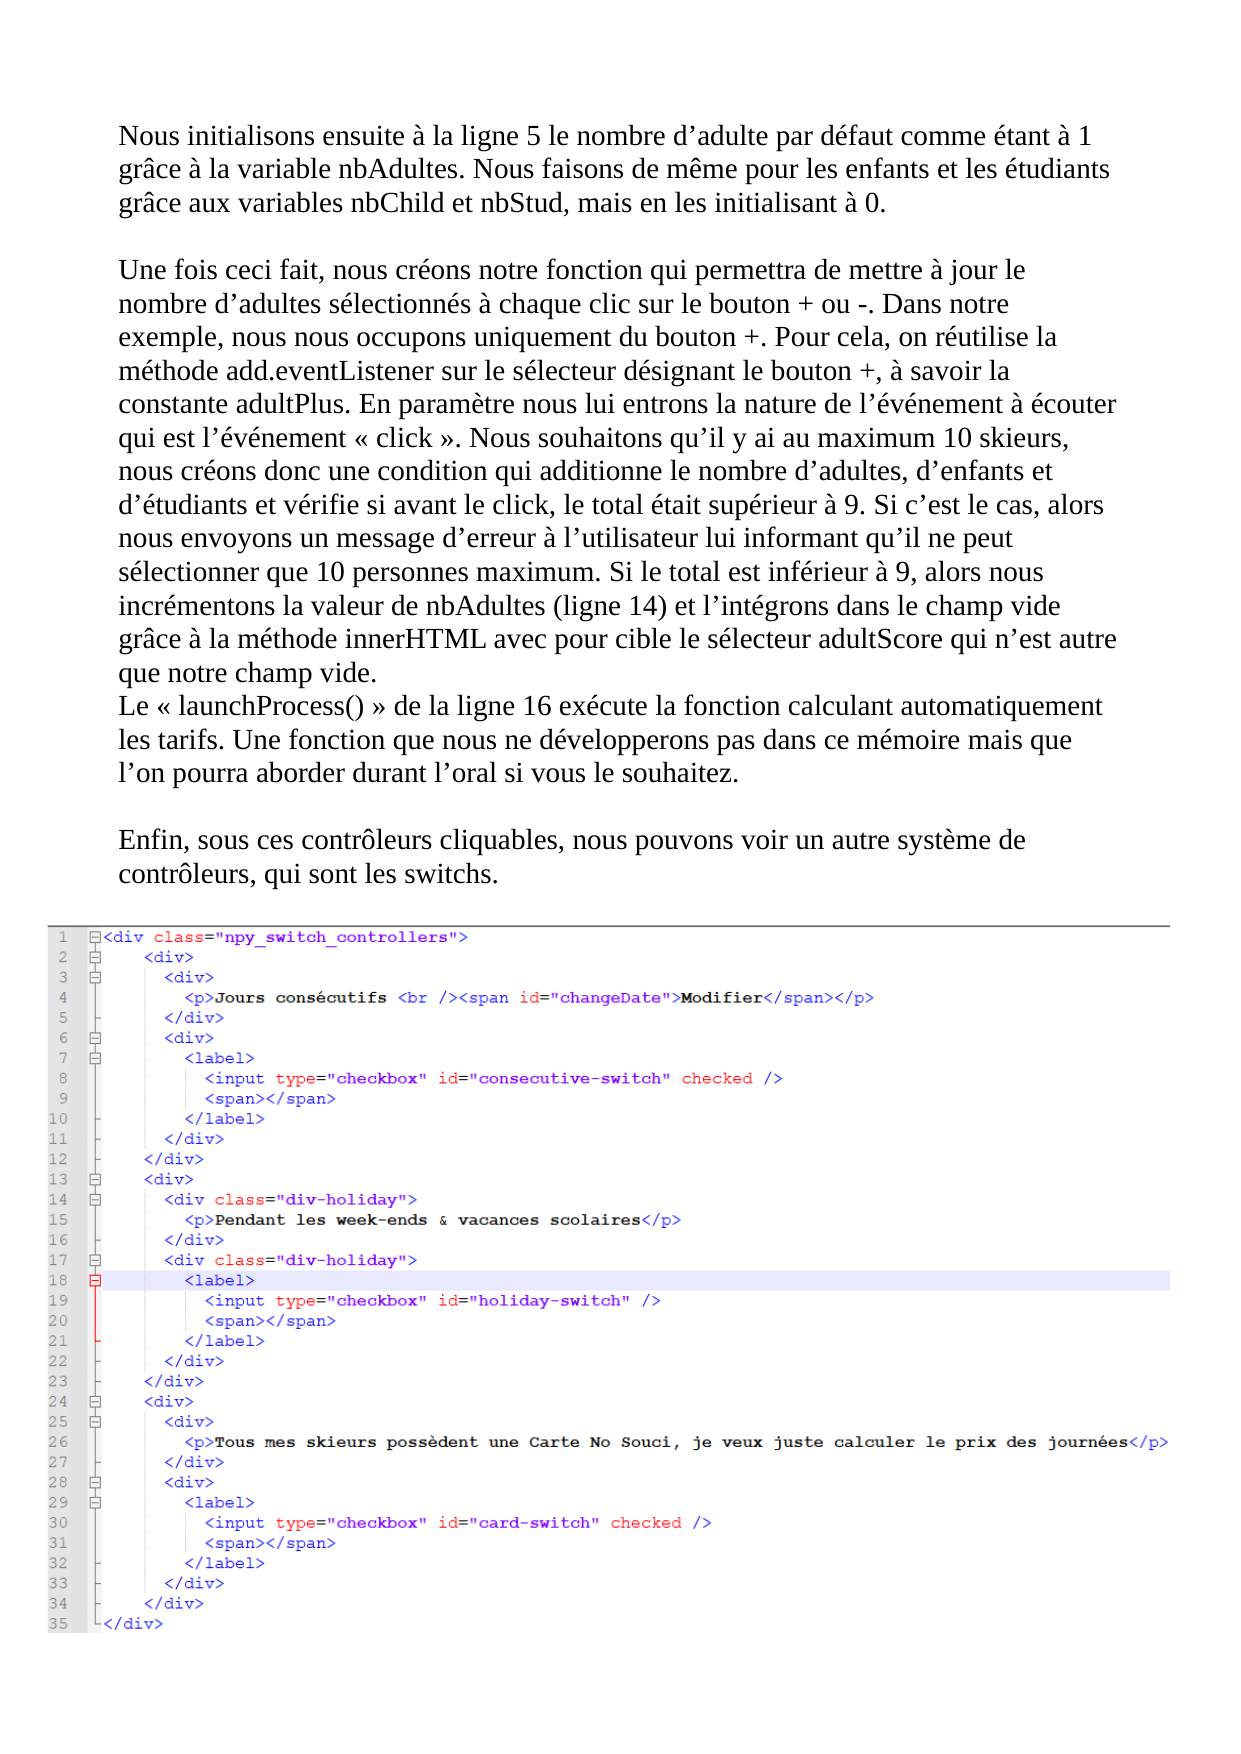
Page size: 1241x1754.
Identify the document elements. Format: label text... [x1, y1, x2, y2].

text Enfin, sous ces contrôleurs cliquables, nous pouvons voir un autre système de contrôleurs, qui sont les switchs. [118, 822, 1122, 889]
picture [47, 925, 1170, 1633]
text Une fois ceci fait, nous créons notre fonction qui permettra de mettre à jour le nombre d’adultes sélectionnés à chaque clic sur le bouton + ou -. Dans notre exemple, nous nous occupons uniquement du bouton +. Pour cela, on réutilise la méthode add.eventListener sur le sélecteur désignant le bouton +, à savoir la constante adultPlus. En paramètre nous lui entrons la nature de l’événement à écouter qui est l’événement « click ». Nous souhaitons qu’il y ai au maximum 10 skieurs, nous créons donc une condition qui additionne le nombre d’adultes, d’enfants et d’étudiants et vérifie si avant le click, le total était supérieur à 9. Si c’est le cas, alors nous envoyons un message d’erreur à l’utilisateur lui informant qu’il ne peut sélectionner que 10 personnes maximum. Si le total est inférieur à 9, alors nous incrémentons la valeur de nbAdultes (ligne 14) et l’intégrons dans le champ vide grâce à la méthode innerHTML avec pour cible le sélecteur adultScore qui n’est autre que notre champ vide. [118, 252, 1122, 688]
text Nous initialisons ensuite à la ligne 5 le nombre d’adulte par défaut comme étant à 1 grâce à la variable nbAdultes. Nous faisons de même pour les enfants et les étudiants grâce aux variables nbChild et nbStud, mais en les initialisant à 0. [118, 118, 1122, 219]
text Le « launchProcess() » de la ligne 16 exécute la fonction calculant automatiquement les tarifs. Une fonction que nous ne développerons pas dans ce mémoire mais que l’on pourra aborder durant l’oral si vous le souhaitez. [118, 688, 1122, 789]
